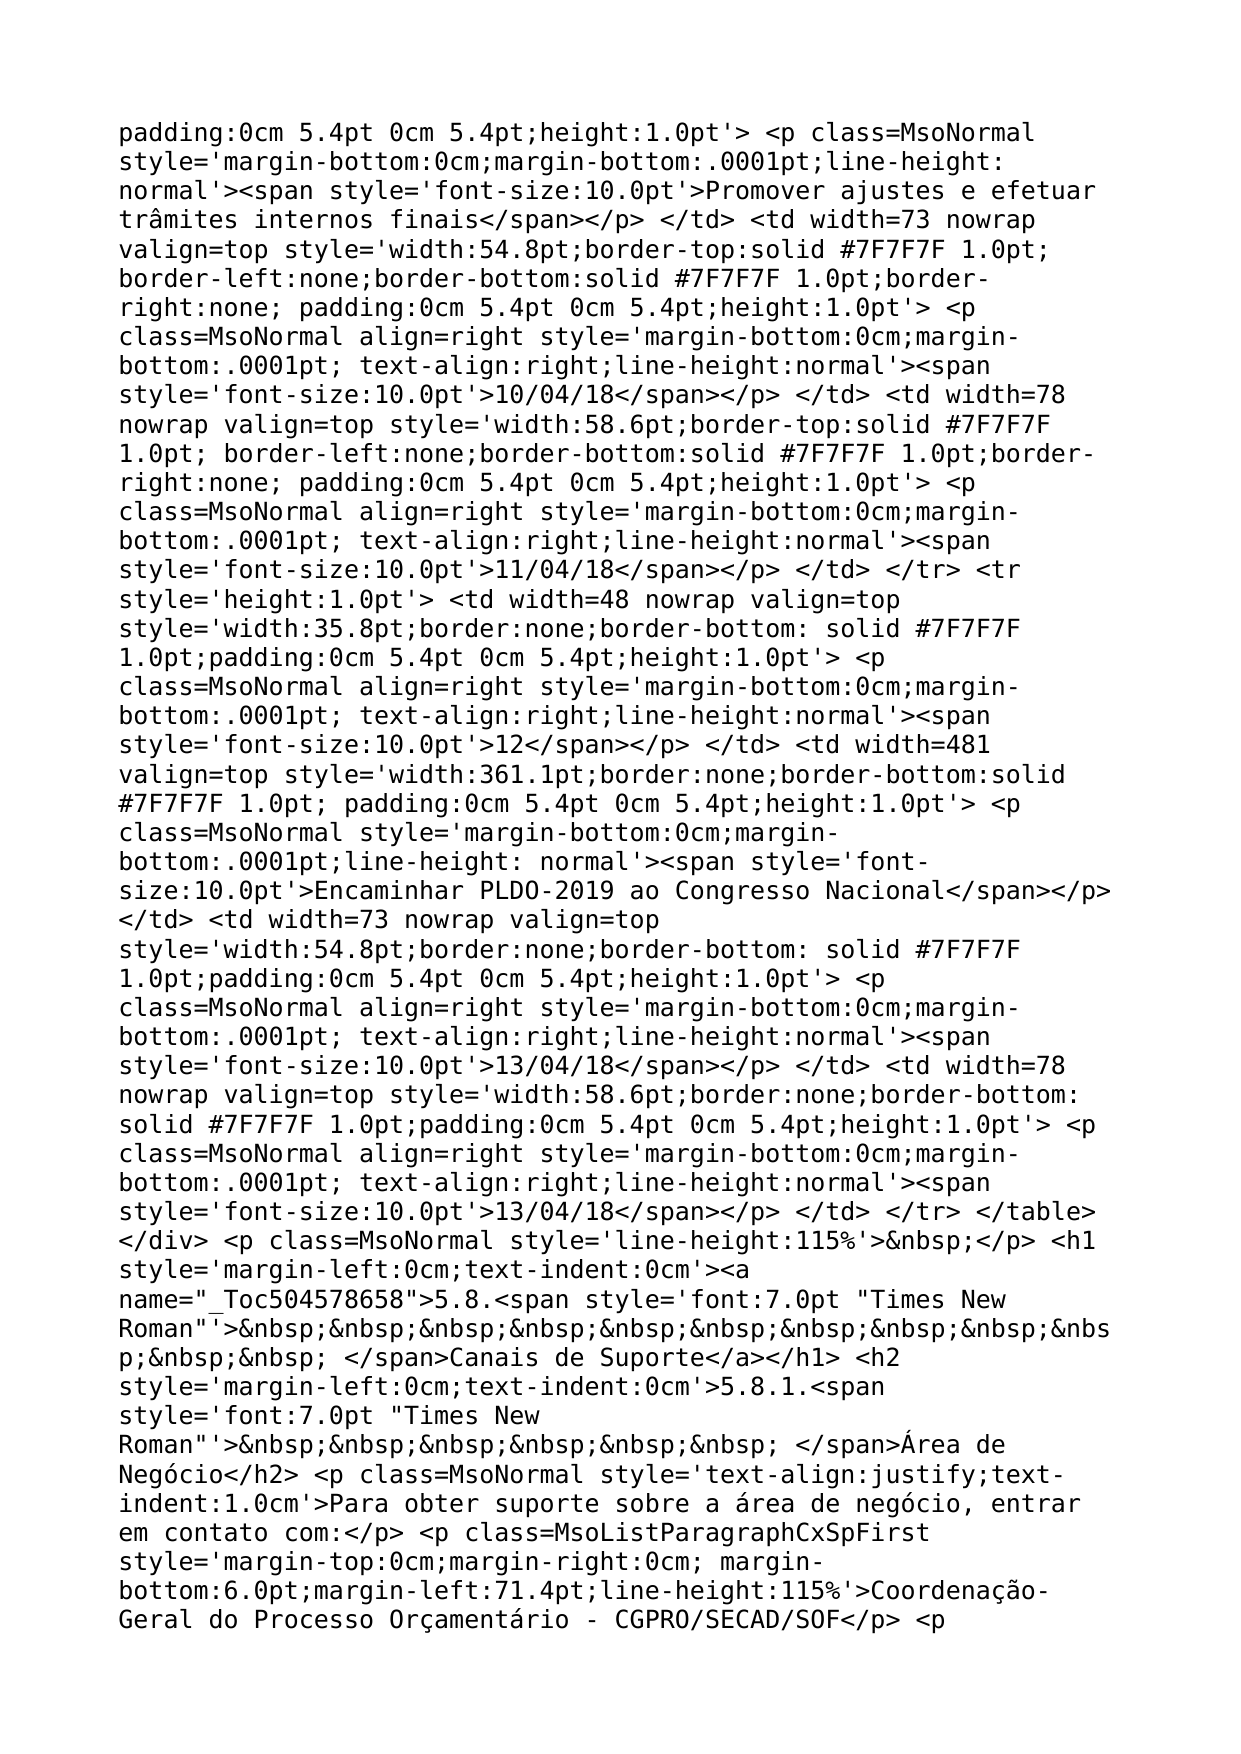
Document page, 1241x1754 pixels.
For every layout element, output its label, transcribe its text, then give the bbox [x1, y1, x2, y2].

text padding:0cm 5.4pt 0cm 5.4pt;height:1.0pt'> <p class=MsoNormal style='margin-bottom:0cm;margin-bottom:.0001pt;line-height: normal'><span style='font-size:10.0pt'>Promover ajustes e efetuar trâmites internos finais</span></p> </td> <td width=73 nowrap valign=top style='width:54.8pt;border-top:solid #7F7F7F 1.0pt; border-left:none;border-bottom:solid #7F7F7F 1.0pt;border-right:none; padding:0cm 5.4pt 0cm 5.4pt;height:1.0pt'> <p class=MsoNormal align=right style='margin-bottom:0cm;margin-bottom:.0001pt; text-align:right;line-height:normal'><span style='font-size:10.0pt'>10/04/18</span></p> </td> <td width=78 nowrap valign=top style='width:58.6pt;border-top:solid #7F7F7F 1.0pt; border-left:none;border-bottom:solid #7F7F7F 1.0pt;border-right:none; padding:0cm 5.4pt 0cm 5.4pt;height:1.0pt'> <p class=MsoNormal align=right style='margin-bottom:0cm;margin-bottom:.0001pt; text-align:right;line-height:normal'><span style='font-size:10.0pt'>11/04/18</span></p> </td> </tr> <tr style='height:1.0pt'> <td width=48 nowrap valign=top style='width:35.8pt;border:none;border-bottom: solid #7F7F7F 1.0pt;padding:0cm 5.4pt 0cm 5.4pt;height:1.0pt'> <p class=MsoNormal align=right style='margin-bottom:0cm;margin-bottom:.0001pt; text-align:right;line-height:normal'><span style='font-size:10.0pt'>12</span></p> </td> <td width=481 valign=top style='width:361.1pt;border:none;border-bottom:solid #7F7F7F 1.0pt; padding:0cm 5.4pt 0cm 5.4pt;height:1.0pt'> <p class=MsoNormal style='margin-bottom:0cm;margin-bottom:.0001pt;line-height: normal'><span style='font-size:10.0pt'>Encaminhar PLDO-2019 ao Congresso Nacional</span></p> </td> <td width=73 nowrap valign=top style='width:54.8pt;border:none;border-bottom: solid #7F7F7F 1.0pt;padding:0cm 5.4pt 0cm 5.4pt;height:1.0pt'> <p class=MsoNormal align=right style='margin-bottom:0cm;margin-bottom:.0001pt; text-align:right;line-height:normal'><span style='font-size:10.0pt'>13/04/18</span></p> </td> <td width=78 nowrap valign=top style='width:58.6pt;border:none;border-bottom: solid #7F7F7F 1.0pt;padding:0cm 5.4pt 0cm 5.4pt;height:1.0pt'> <p class=MsoNormal align=right style='margin-bottom:0cm;margin-bottom:.0001pt; text-align:right;line-height:normal'><span style='font-size:10.0pt'>13/04/18</span></p> </td> </tr> </table> </div> <p class=MsoNormal style='line-height:115%'>&nbsp;</p> <h1 style='margin-left:0cm;text-indent:0cm'><a name="_Toc504578658">5.8.<span style='font:7.0pt "Times New Roman"'>&nbsp;&nbsp;&nbsp;&nbsp;&nbsp;&nbsp;&nbsp;&nbsp;&nbsp;&nbsp;&nbsp;&nbsp; </span>Canais de Suporte</a></h1> <h2 style='margin-left:0cm;text-indent:0cm'>5.8.1.<span style='font:7.0pt "Times New Roman"'>&nbsp;&nbsp;&nbsp;&nbsp;&nbsp;&nbsp; </span>Área de Negócio</h2> <p class=MsoNormal style='text-align:justify;text-indent:1.0cm'>Para obter suporte sobre a área de negócio, entrar em contato com:</p> <p class=MsoListParagraphCxSpFirst style='margin-top:0cm;margin-right:0cm; margin-bottom:6.0pt;margin-left:71.4pt;line-height:115%'>Coordenação-Geral do Processo Orçamentário - CGPRO/SECAD/SOF</p> <p [118, 118, 1122, 1635]
